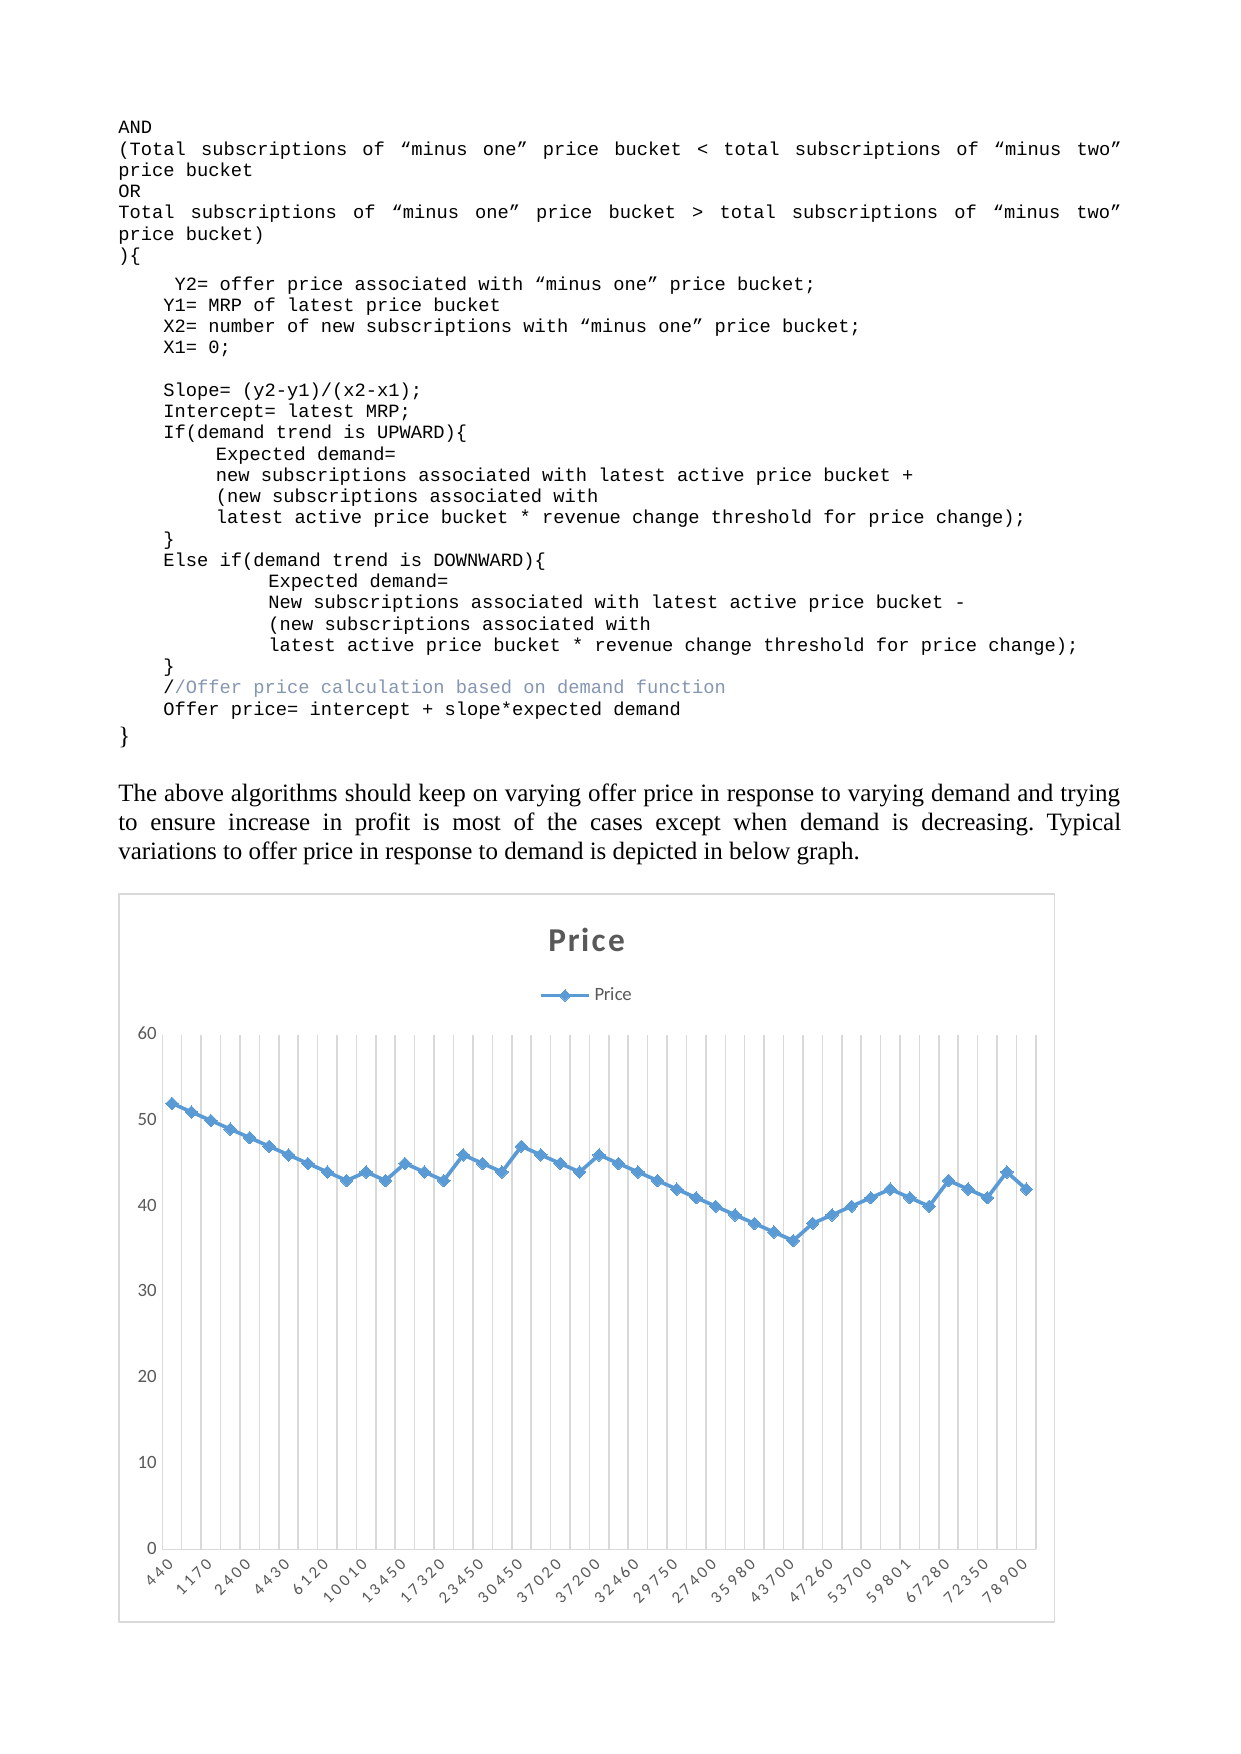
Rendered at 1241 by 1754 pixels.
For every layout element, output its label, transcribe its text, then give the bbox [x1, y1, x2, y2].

text latest active price bucket * revenue change threshold for price change); [118, 508, 1122, 529]
text (new subscriptions associated with [118, 487, 1122, 508]
text } [118, 529, 1122, 551]
text Intercept= latest MRP; [118, 402, 1122, 423]
text X1= 0; [118, 338, 1122, 359]
text The above algorithms should keep on varying offer price in response to varying demand and trying to ensure increase in profit is most of the cases except when demand is decreasing. Typical variations to offer price in response to demand is depicted in below graph. [118, 778, 1122, 864]
text Offer price= intercept + slope*expected demand [118, 699, 1122, 721]
text new subscriptions associated with latest active price bucket + [118, 466, 1122, 487]
text AND [118, 118, 1122, 139]
text X2= number of new subscriptions with “minus one” price bucket; [118, 317, 1122, 338]
text Expected demand= [193, 572, 1122, 593]
text } [118, 657, 1122, 678]
text } [118, 721, 1122, 749]
text Total subscriptions of “minus one” price bucket > total subscriptions of “minus two” price bucket) [118, 203, 1122, 246]
text New subscriptions associated with latest active price bucket - [193, 593, 1122, 614]
text //Offer price calculation based on demand function [118, 678, 1122, 699]
text Expected demand= [118, 444, 1122, 466]
text Slope= (y2-y1)/(x2-x1); [118, 381, 1122, 402]
text Else if(demand trend is DOWNWARD){ [118, 551, 1122, 572]
text If(demand trend is UPWARD){ [118, 423, 1122, 444]
text latest active price bucket * revenue change threshold for price change); [193, 636, 1122, 657]
text (Total subscriptions of “minus one” price bucket < total subscriptions of “minus two” price bucket [118, 139, 1122, 182]
text OR [118, 182, 1122, 203]
text ){ [118, 246, 1122, 267]
text Y1= MRP of latest price bucket [118, 296, 1122, 317]
text Y2= offer price associated with “minus one” price bucket; [118, 267, 1122, 296]
text (new subscriptions associated with [193, 614, 1122, 636]
